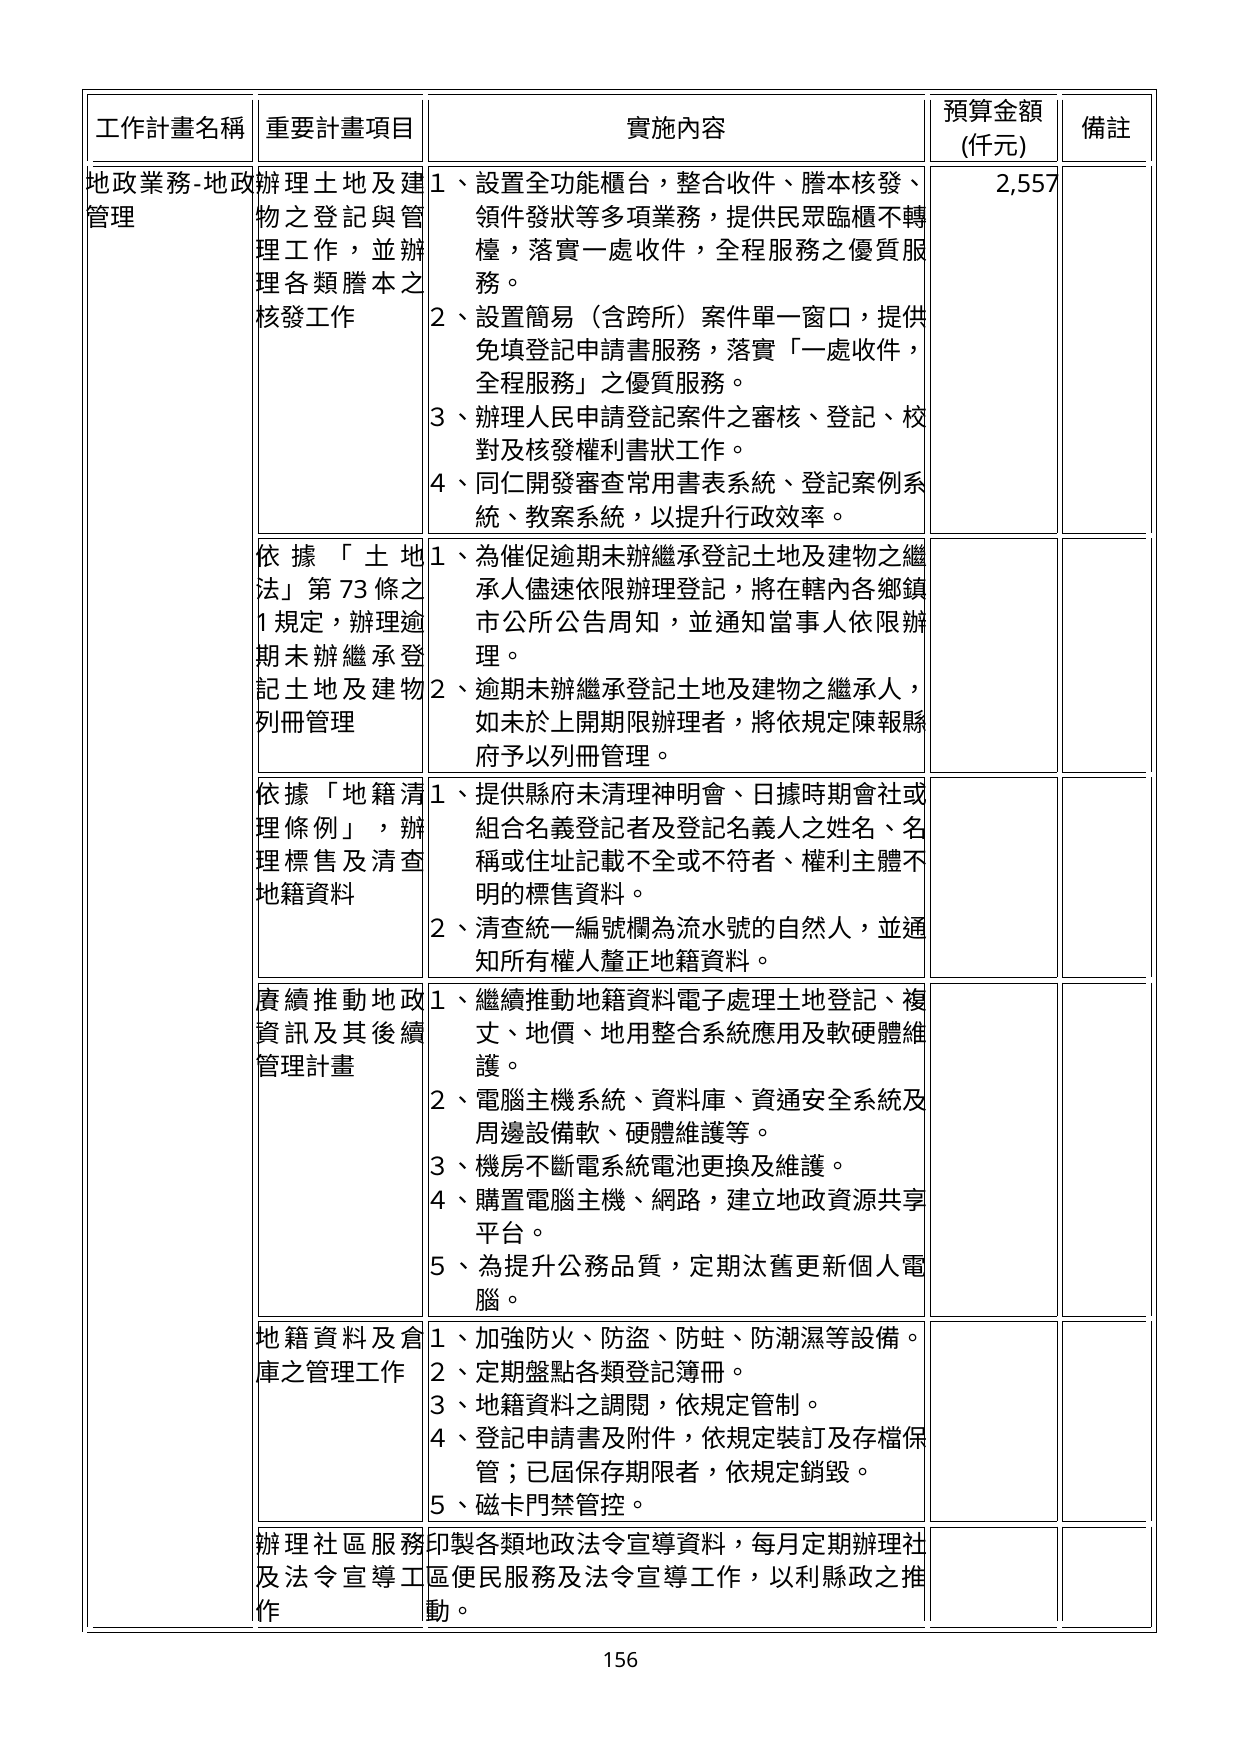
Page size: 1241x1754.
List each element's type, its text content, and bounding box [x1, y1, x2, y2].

table_cell [1060, 1521, 1154, 1627]
table_cell [927, 533, 1059, 772]
table_cell 依據「土地法」第73條之1規定，辦理逾期未辦繼承登記土地及建物列冊管理 [255, 533, 425, 772]
table_cell [1060, 533, 1154, 772]
table_cell 辦理社區服務及法令宣導工作 [255, 1521, 425, 1627]
table_cell １、為催促逾期未辦繼承登記土地及建物之繼承人儘速依限辦理登記，將在轄內各鄉鎮市公所公告周知，並通知當事人依限辦理。 ２、逾期未辦繼承登記土地及建物之繼承人，如未於上開期限辦理者，將依規定陳報縣府予以列冊管理。 [425, 533, 927, 772]
table_header 預算金額(仟元) [927, 90, 1059, 161]
table_cell [931, 539, 1057, 772]
table_header 工作計畫名稱 [85, 90, 255, 161]
table_cell 地政業務-地政管理 [85, 161, 255, 1627]
table_header 備註 [1060, 90, 1154, 161]
table_cell [1060, 772, 1154, 977]
table_cell [931, 984, 1057, 1316]
table_cell 辦理土地及建物之登記與管理工作，並辦理各類謄本之核發工作 [255, 161, 425, 533]
table_cell 地籍資料及倉庫之管理工作 [255, 1316, 425, 1521]
table_cell 賡續推動地政資訊及其後續管理計畫 [255, 977, 425, 1316]
table_cell [931, 1322, 1057, 1521]
table_cell １、提供縣府未清理神明會、日據時期會社或組合名義登記者及登記名義人之姓名、名稱或住址記載不全或不符者、權利主體不明的標售資料。 ２、清查統一編號欄為流水號的自然人，並通知所有權人釐正地籍資料。 [425, 772, 927, 977]
table_cell [927, 1521, 1059, 1627]
table_cell [1060, 977, 1154, 1316]
table_header 重要計畫項目 [255, 90, 425, 161]
table_cell [1060, 1316, 1154, 1521]
table_cell [927, 1316, 1059, 1521]
table_header 實施內容 [425, 90, 927, 161]
table_cell １、設置全功能櫃台，整合收件、謄本核發、領件發狀等多項業務，提供民眾臨櫃不轉檯，落實一處收件，全程服務之優質服務。 ２、設置簡易（含跨所）案件單一窗口，提供免填登記申請書服務，落實「一處收件，全程服務」之優質服務。 ３、辦理人民申請登記案件之審核、登記、校對及核發權利書狀工作。 ４、同仁開發審查常用書表系統、登記案例系統、教案系統，以提升行政效率。 [425, 161, 927, 533]
table_cell [1060, 161, 1154, 533]
table_cell １、加強防火、防盜、防蛀、防潮濕等設備。 ２、定期盤點各類登記簿冊。 ３、地籍資料之調閱，依規定管制。 ４、登記申請書及附件，依規定裝訂及存檔保管；已屆保存期限者，依規定銷毀。 ５、磁卡門禁管控。 [425, 1316, 927, 1521]
table_cell １、繼續推動地籍資料電子處理土地登記、複丈、地價、地用整合系統應用及軟硬體維護。 ２、電腦主機系統、資料庫、資通安全系統及周邊設備軟、硬體維護等。 ３、機房不斷電系統電池更換及維護。 ４、購置電腦主機、網路，建立地政資源共享平台。 ５、為提升公務品質，定期汰舊更新個人電腦。 [425, 977, 927, 1316]
table_cell 印製各類地政法令宣導資料，每月定期辦理社區便民服務及法令宣導工作，以利縣政之推動。 [425, 1521, 927, 1627]
table_cell [927, 977, 1059, 1316]
table_cell [927, 772, 1059, 977]
table_cell [931, 778, 1057, 977]
table_cell 2,557 [927, 161, 1059, 533]
table_cell 依據「地籍清理條例」，辦理標售及清查地籍資料 [255, 772, 425, 977]
